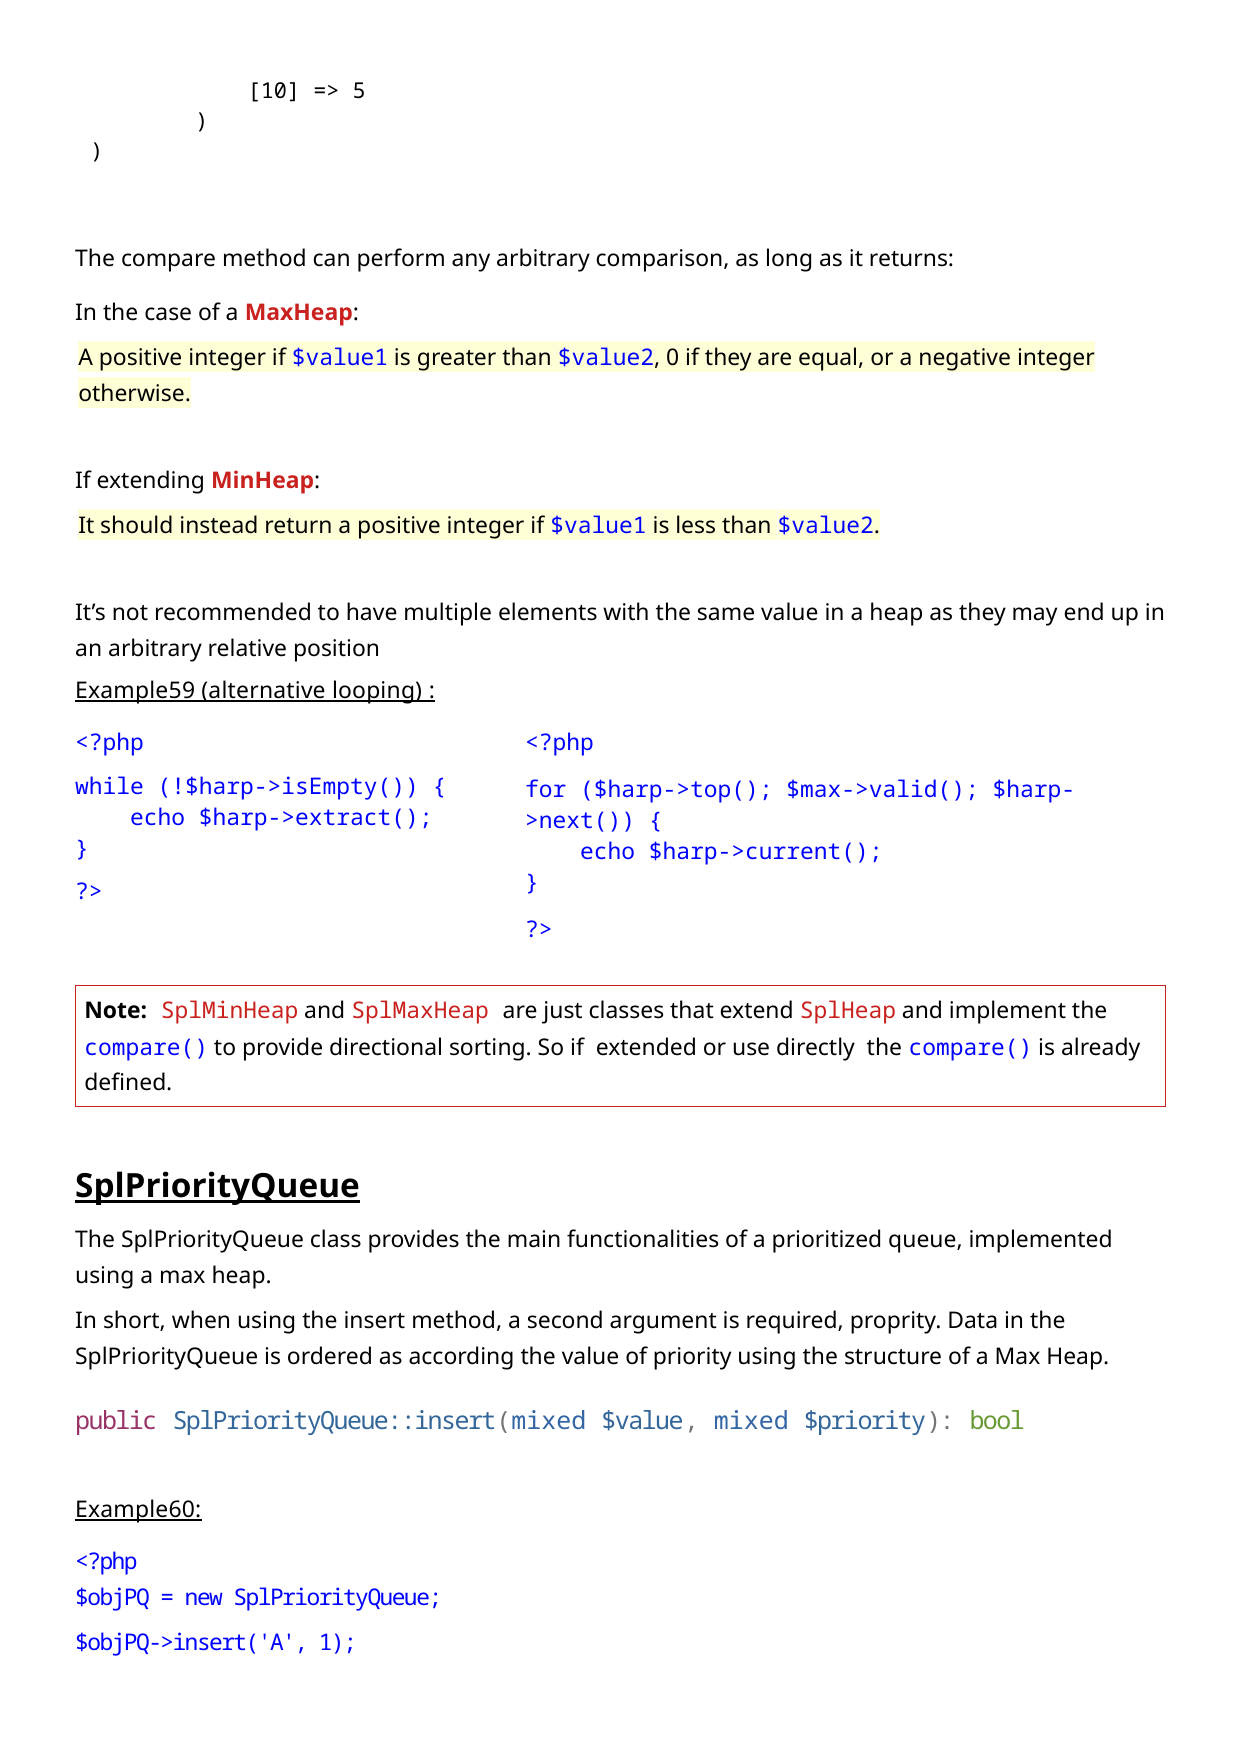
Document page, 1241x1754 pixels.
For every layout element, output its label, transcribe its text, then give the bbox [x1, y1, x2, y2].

text It should instead return a positive integer if $value1 is less than $value2. [75, 506, 1166, 543]
text A positive integer if $value1 is greater than $value2, 0 if they are equal, or a negative integer otherwise. [75, 338, 1166, 411]
text Example60: [75, 1492, 1166, 1524]
text In short, when using the insert method, a second argument is required, proprity. Data in the SplPriorityQueue is ordered as according the value of priority using the structure of a Max Heap. [75, 1304, 1166, 1371]
text $objPQ->insert('A', 1); [75, 1626, 1166, 1657]
table_header [10] => 5 ) ) [75, 75, 759, 194]
table_header <?php while (!$harp->isEmpty()) { echo $harp->extract(); } ?> [75, 726, 525, 944]
text public SplPriorityQueue::insert(mixed $value, mixed $priority): bool [75, 1403, 1166, 1437]
text $objPQ = new SplPriorityQueue; [75, 1581, 1166, 1612]
text If extending MinHeap: [75, 464, 1166, 495]
table_header <?php for ($harp->top(); $max->valid(); $harp->next()) { echo $harp->current(); } ?> [525, 726, 1166, 944]
text It’s not recommended to have multiple elements with the same value in a heap as they may end up in an arbitrary relative position [75, 596, 1166, 663]
text SplPriorityQueue [75, 1162, 1166, 1207]
text <?php [75, 1545, 1166, 1576]
text The compare method can perform any arbitrary comparison, as long as it returns: [75, 242, 1166, 273]
text The SplPriorityQueue class provides the main functionalities of a prioritized queue, implemented using a max heap. [75, 1223, 1166, 1290]
text Example59 (alternative looping) : [75, 674, 1166, 705]
text In the case of a MaxHeap: [75, 296, 1166, 327]
table_header [759, 75, 1166, 194]
text Note: SplMinHeap and SplMaxHeap are just classes that extend SplHeap and implement the compare() to provide directional sorting. So if extended or use directly the compare() is already defined. [76, 986, 1165, 1106]
